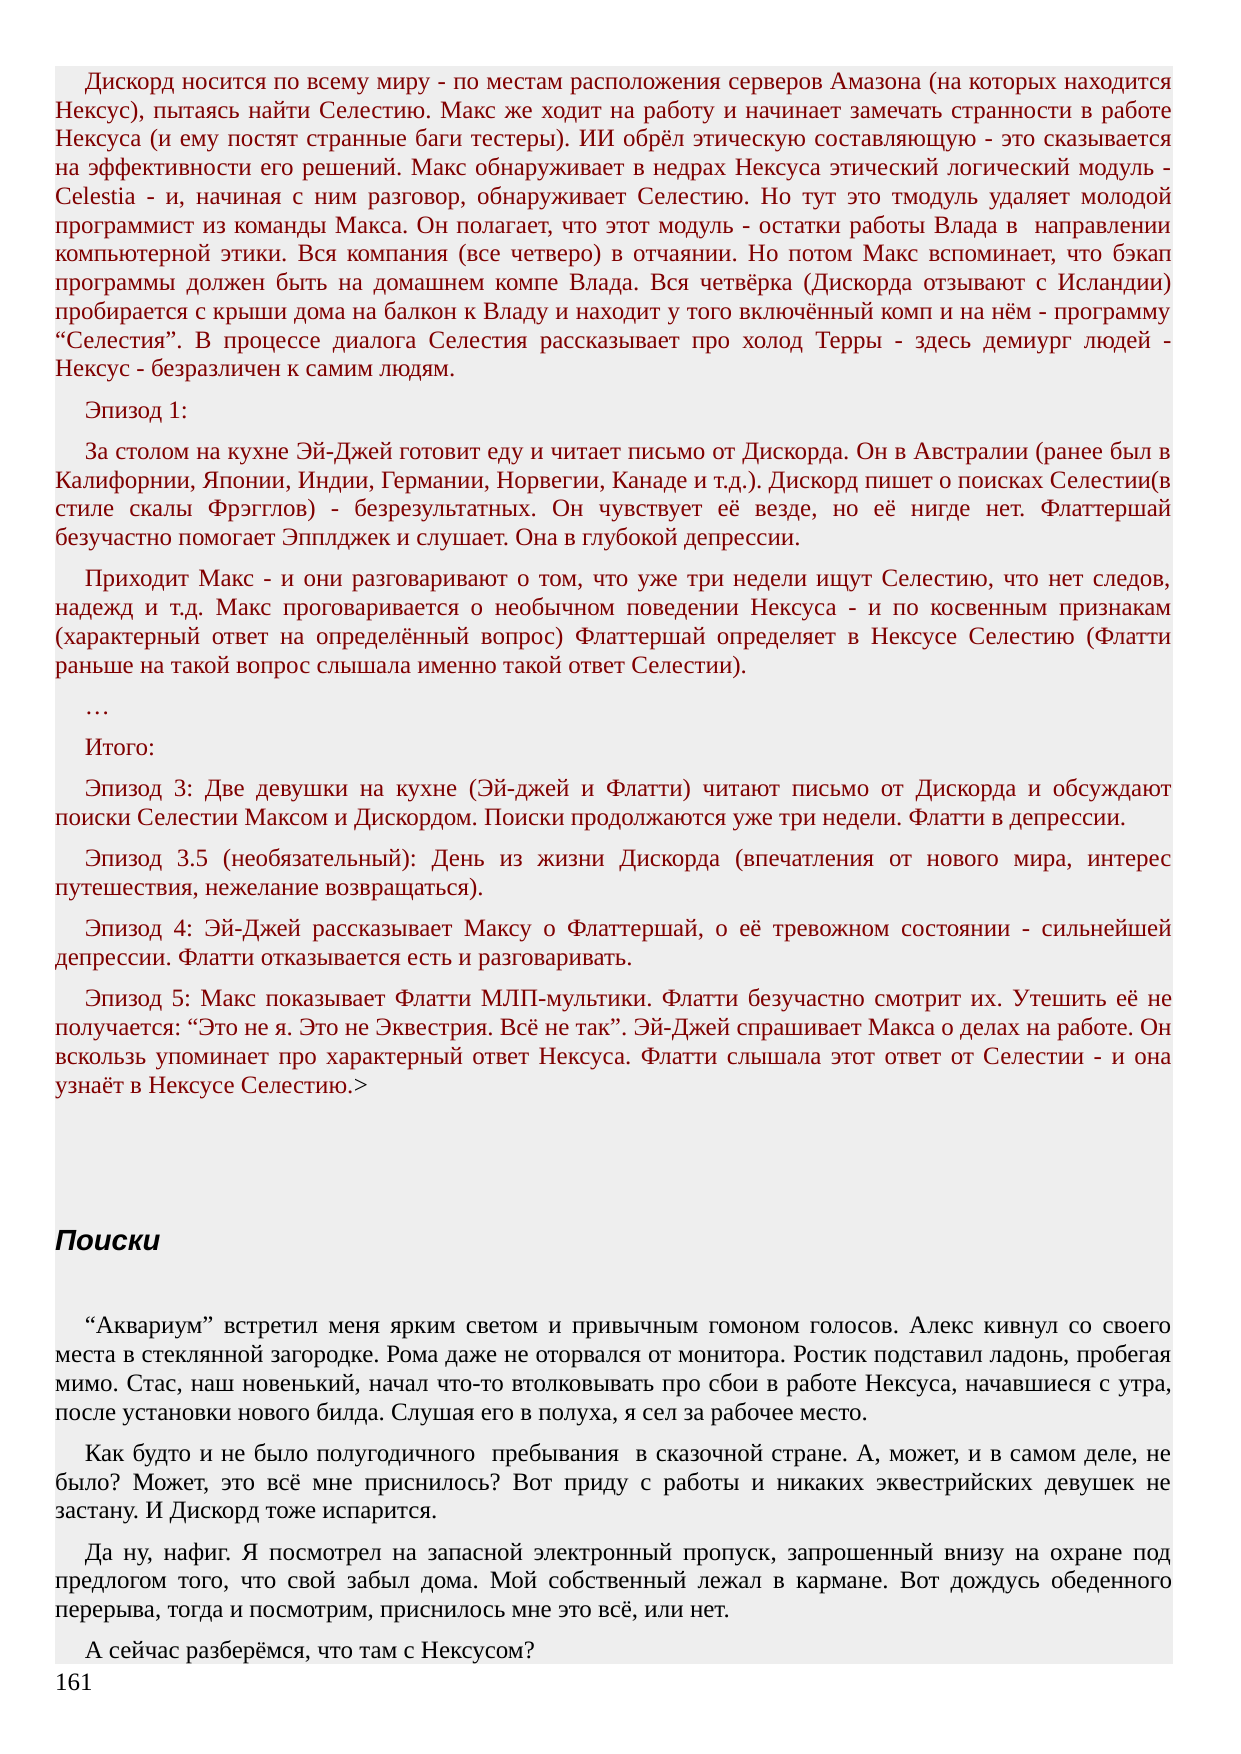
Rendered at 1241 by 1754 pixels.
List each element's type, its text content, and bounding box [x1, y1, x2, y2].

text Итого: [55, 732, 1173, 761]
text Приходит Макс - и они разговаривают о том, что уже три недели ищут Селестию, что нет следов, надежд и т.д. Макс проговаривается о необычном поведении Нексуса - и по косвенным признакам (характерный ответ на определённый вопрос) Флаттершай определяет в Нексусе Селестию (Флатти раньше на такой вопрос слышала именно такой ответ Селестии). [55, 563, 1173, 678]
text Эпизод 3.5 (необязательный): День из жизни Дискорда (впечатления от нового мира, интерес путешествия, нежелание возвращаться). [55, 843, 1173, 901]
text Дискорд носится по всему миру - по местам расположения серверов Амазона (на которых находится Нексус), пытаясь найти Селестию. Макс же ходит на работу и начинает замечать странности в работе Нексуса (и ему постят странные баги тестеры). ИИ обрёл этическую составляющую - это сказывается на эффективности его решений. Макс обнаруживает в недрах Нексуса этический логический модуль - Celestia - и, начиная с ним разговор, обнаруживает Селестию. Но тут это тмодуль удаляет молодой программист из команды Макса. Он полагает, что этот модуль - остатки работы Влада в направлении компьютерной этики. Вся компания (все четверо) в отчаянии. Но потом Макс вспоминает, что бэкап программы должен быть на домашнем компе Влада. Вся четвёрка (Дискорда отзывают с Исландии) пробирается с крыши дома на балкон к Владу и находит у того включённый комп и на нём - программу “Селестия”. В процессе диалога Селестия рассказывает про холод Терры - здесь демиург людей - Нексус - безразличен к самим людям. [55, 66, 1173, 382]
subtitle Поиски [55, 1223, 1173, 1257]
text Эпизод 4: Эй-Джей рассказывает Максу о Флаттершай, о её тревожном состоянии - сильнейшей депрессии. Флатти отказывается есть и разговаривать. [55, 913, 1173, 971]
text Эпизод 3: Две девушки на кухне (Эй-джей и Флатти) читают письмо от Дискорда и обсуждают поиски Селестии Максом и Дискордом. Поиски продолжаются уже три недели. Флатти в депрессии. [55, 773, 1173, 831]
text За столом на кухне Эй-Джей готовит еду и читает письмо от Дискорда. Он в Австралии (ранее был в Калифорнии, Японии, Индии, Германии, Норвегии, Канаде и т.д.). Дискорд пишет о поисках Селестии(в стиле скалы Фрэгглов) - безрезультатных. Он чувствует её везде, но её нигде нет. Флаттершай безучастно помогает Эпплджек и слушает. Она в глубокой депрессии. [55, 436, 1173, 551]
text А сейчас разберёмся, что там с Нексусом? [55, 1636, 1173, 1664]
text … [55, 691, 1173, 720]
text Эпизод 5: Макс показывает Флатти МЛП-мультики. Флатти безучастно смотрит их. Утешить её не получается: “Это не я. Это не Эквестрия. Всё не так”. Эй-Джей спрашивает Макса о делах на работе. Он вскользь упоминает про характерный ответ Нексуса. Флатти слышала этот ответ от Селестии - и она узнаёт в Нексусе Селестию.> [55, 983, 1173, 1098]
text Да ну, нафиг. Я посмотрел на запасной электронный пропуск, запрошенный внизу на охране под предлогом того, что свой забыл дома. Мой собственный лежал в кармане. Вот дождусь обеденного перерыва, тогда и посмотрим, приснилось мне это всё, или нет. [55, 1537, 1173, 1623]
text Как будто и не было полугодичного пребывания в сказочной стране. А, может, и в самом деле, не было? Может, это всё мне приснилось? Вот приду с работы и никаких эквестрийских девушек не застану. И Дискорд тоже испарится. [55, 1438, 1173, 1524]
text Эпизод 1: [55, 395, 1173, 423]
text “Аквариум” встретил меня ярким светом и привычным гомоном голосов. Алекс кивнул со своего места в стеклянной загородке. Рома даже не оторвался от монитора. Ростик подставил ладонь, пробегая мимо. Стас, наш новенький, начал что-то втолковывать про сбои в работе Нексуса, начавшиеся с утра, после установки нового билда. Слушая его в полуха, я сел за рабочее место. [55, 1311, 1173, 1426]
